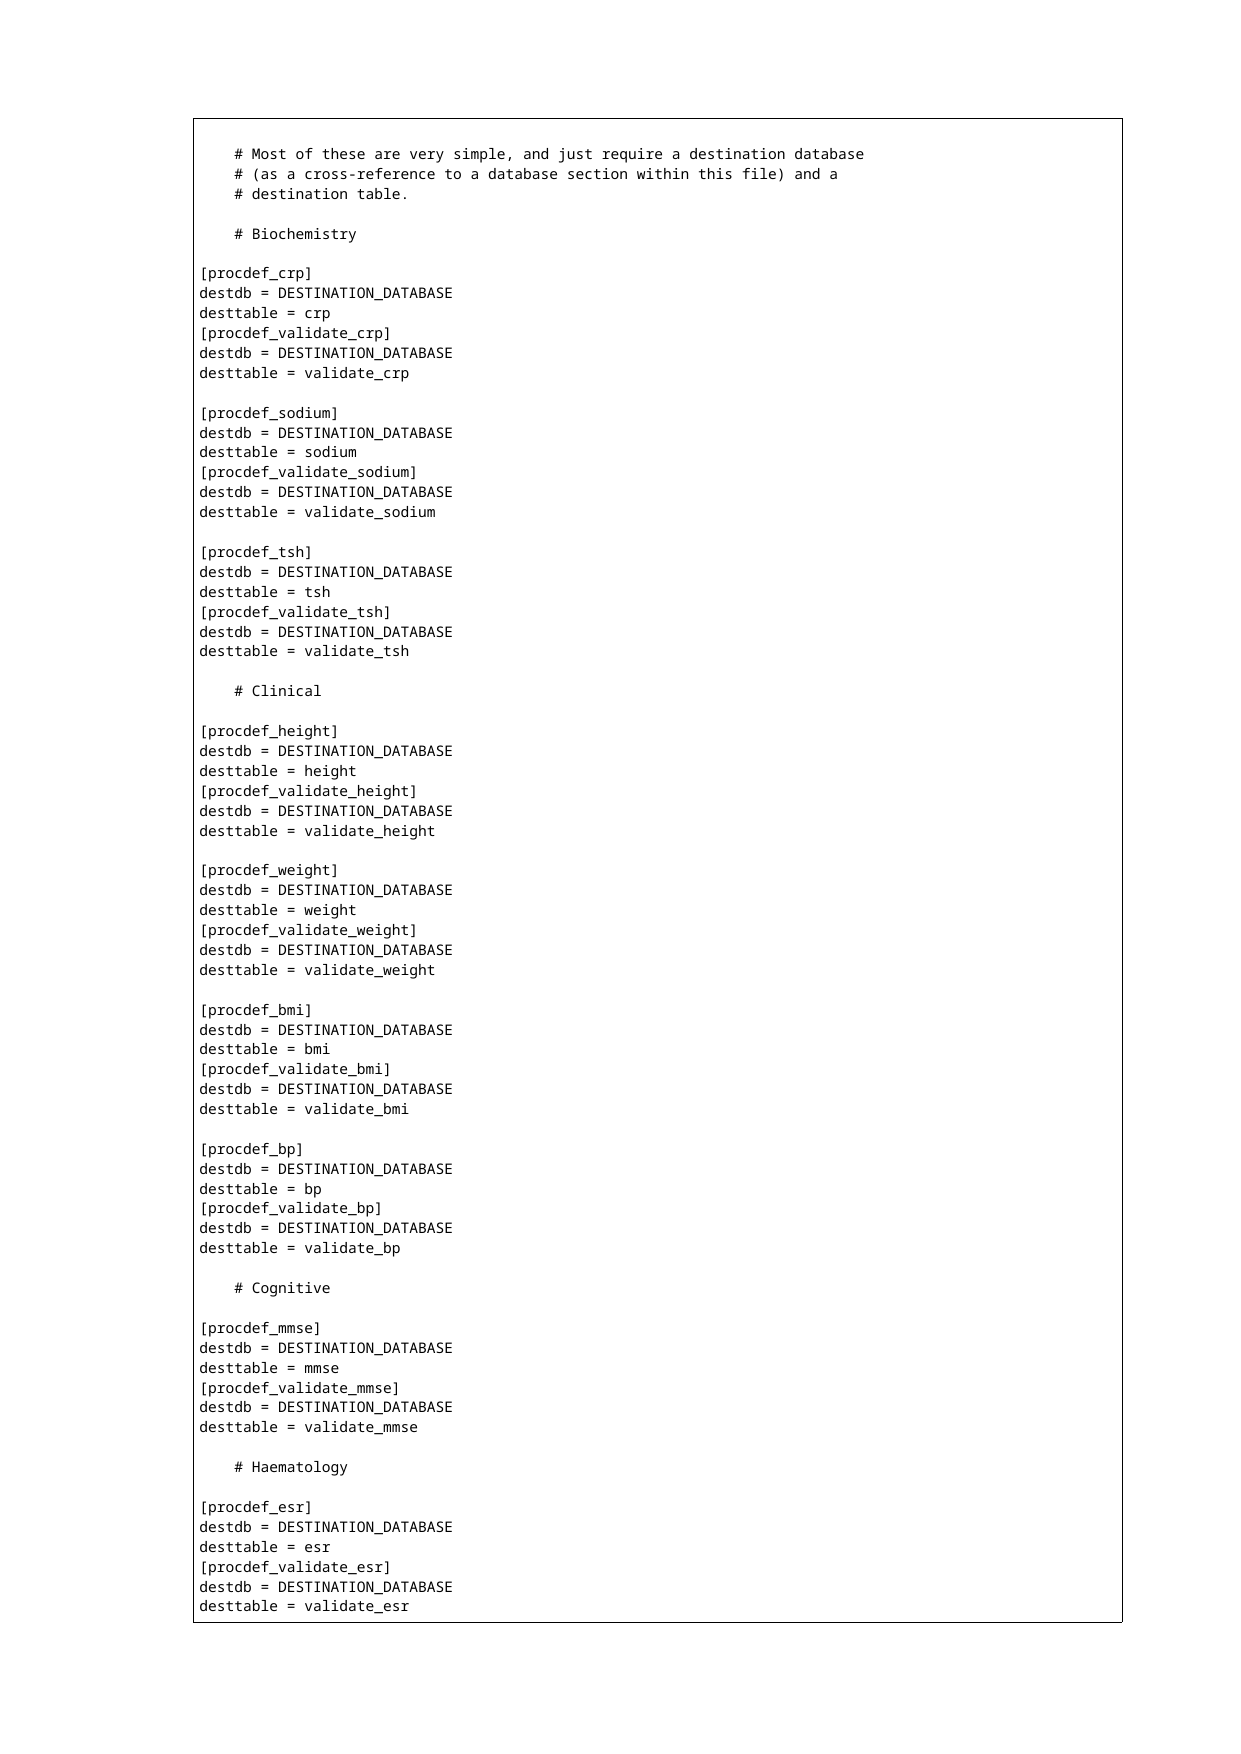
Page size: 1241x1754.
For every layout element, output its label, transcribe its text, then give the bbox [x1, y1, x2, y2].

table_header ----------------------------------------------------------------------------- # Most of these are very simple, and just require a destination database # (as a cross-reference to a database section within this file) and a # destination table. # Biochemistry [procdef_crp] destdb = DESTINATION_DATABASE desttable = crp [procdef_validate_crp] destdb = DESTINATION_DATABASE desttable = validate_crp [procdef_sodium] destdb = DESTINATION_DATABASE desttable = sodium [procdef_validate_sodium] destdb = DESTINATION_DATABASE desttable = validate_sodium [procdef_tsh] destdb = DESTINATION_DATABASE desttable = tsh [procdef_validate_tsh] destdb = DESTINATION_DATABASE desttable = validate_tsh # Clinical [procdef_height] destdb = DESTINATION_DATABASE desttable = height [procdef_validate_height] destdb = DESTINATION_DATABASE desttable = validate_height [procdef_weight] destdb = DESTINATION_DATABASE desttable = weight [procdef_validate_weight] destdb = DESTINATION_DATABASE desttable = validate_weight [procdef_bmi] destdb = DESTINATION_DATABASE desttable = bmi [procdef_validate_bmi] destdb = DESTINATION_DATABASE desttable = validate_bmi [procdef_bp] destdb = DESTINATION_DATABASE desttable = bp [procdef_validate_bp] destdb = DESTINATION_DATABASE desttable = validate_bp # Cognitive [procdef_mmse] destdb = DESTINATION_DATABASE desttable = mmse [procdef_validate_mmse] destdb = DESTINATION_DATABASE desttable = validate_mmse # Haematology [procdef_esr] destdb = DESTINATION_DATABASE desttable = esr [procdef_validate_esr] destdb = DESTINATION_DATABASE desttable = validate_esr [194, 119, 1122, 1622]
